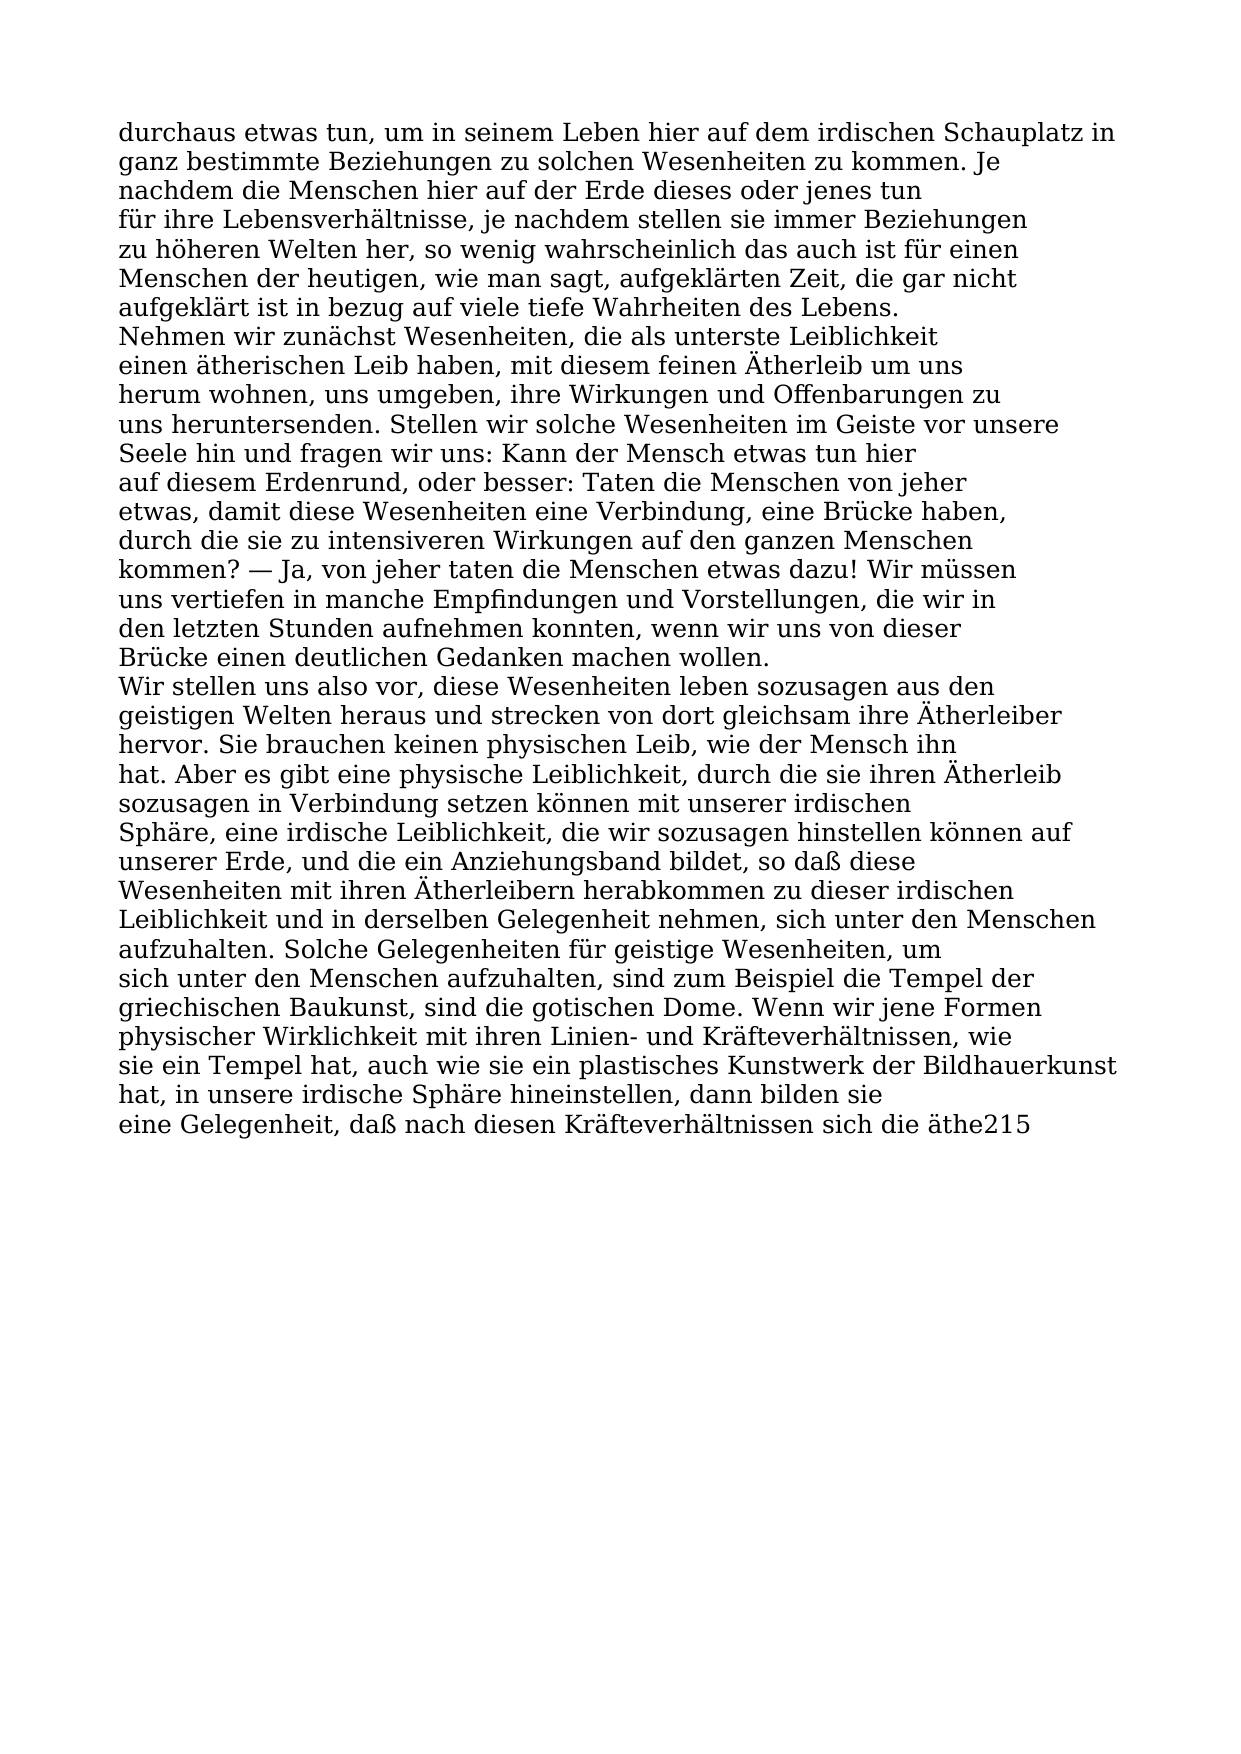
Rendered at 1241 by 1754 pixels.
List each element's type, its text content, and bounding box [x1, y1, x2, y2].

text kommen? — Ja, von jeher taten die Menschen etwas dazu! Wir müssen [118, 556, 1122, 585]
text sich unter den Menschen aufzuhalten, sind zum Beispiel die Tempel der [118, 964, 1122, 993]
text Leiblichkeit und in derselben Gelegenheit nehmen, sich unter den Menschen aufzuhalten. Solche Gelegenheiten für geistige Wesenheiten, um [118, 906, 1122, 964]
text etwas, damit diese Wesenheiten eine Verbindung, eine Brücke haben, [118, 497, 1122, 526]
text griechischen Baukunst, sind die gotischen Dome. Wenn wir jene Formen [118, 993, 1122, 1022]
text aufgeklärt ist in bezug auf viele tiefe Wahrheiten des Lebens. [118, 293, 1122, 322]
text uns heruntersenden. Stellen wir solche Wesenheiten im Geiste vor unsere Seele hin und fragen wir uns: Kann der Mensch etwas tun hier [118, 410, 1122, 468]
text physischer Wirklichkeit mit ihren Linien- und Kräfteverhältnissen, wie [118, 1022, 1122, 1051]
text zu höheren Welten her, so wenig wahrscheinlich das auch ist für einen [118, 235, 1122, 264]
text Wesenheiten mit ihren Ätherleibern herabkommen zu dieser irdischen [118, 876, 1122, 906]
text durch die sie zu intensiveren Wirkungen auf den ganzen Menschen [118, 526, 1122, 556]
text für ihre Lebensverhältnisse, je nachdem stellen sie immer Beziehungen [118, 206, 1122, 235]
text auf diesem Erdenrund, oder besser: Taten die Menschen von jeher [118, 468, 1122, 497]
text einen ätherischen Leib haben, mit diesem feinen Ätherleib um uns [118, 351, 1122, 381]
text durchaus etwas tun, um in seinem Leben hier auf dem irdischen Schauplatz in ganz bestimmte Beziehungen zu solchen Wesenheiten zu kommen. Je nachdem die Menschen hier auf der Erde dieses oder jenes tun [118, 118, 1122, 206]
text herum wohnen, uns umgeben, ihre Wirkungen und Offenbarungen zu [118, 381, 1122, 410]
text sie ein Tempel hat, auch wie sie ein plastisches Kunstwerk der Bildhauerkunst hat, in unsere irdische Sphäre hineinstellen, dann bilden sie [118, 1051, 1122, 1110]
text den letzten Stunden aufnehmen konnten, wenn wir uns von dieser [118, 614, 1122, 643]
text geistigen Welten heraus und strecken von dort gleichsam ihre Ätherleiber hervor. Sie brauchen keinen physischen Leib, wie der Mensch ihn [118, 701, 1122, 760]
text uns vertiefen in manche Empfindungen und Vorstellungen, die wir in [118, 585, 1122, 614]
text Menschen der heutigen, wie man sagt, aufgeklärten Zeit, die gar nicht [118, 264, 1122, 293]
text Nehmen wir zunächst Wesenheiten, die als unterste Leiblichkeit [118, 322, 1122, 351]
text Sphäre, eine irdische Leiblichkeit, die wir sozusagen hinstellen können auf unserer Erde, und die ein Anziehungsband bildet, so daß diese [118, 818, 1122, 876]
text Brücke einen deutlichen Gedanken machen wollen. [118, 643, 1122, 672]
text hat. Aber es gibt eine physische Leiblichkeit, durch die sie ihren Ätherleib sozusagen in Verbindung setzen können mit unserer irdischen [118, 760, 1122, 818]
text eine Gelegenheit, daß nach diesen Kräfteverhältnissen sich die äthe215 [118, 1110, 1122, 1139]
text Wir stellen uns also vor, diese Wesenheiten leben sozusagen aus den [118, 672, 1122, 701]
